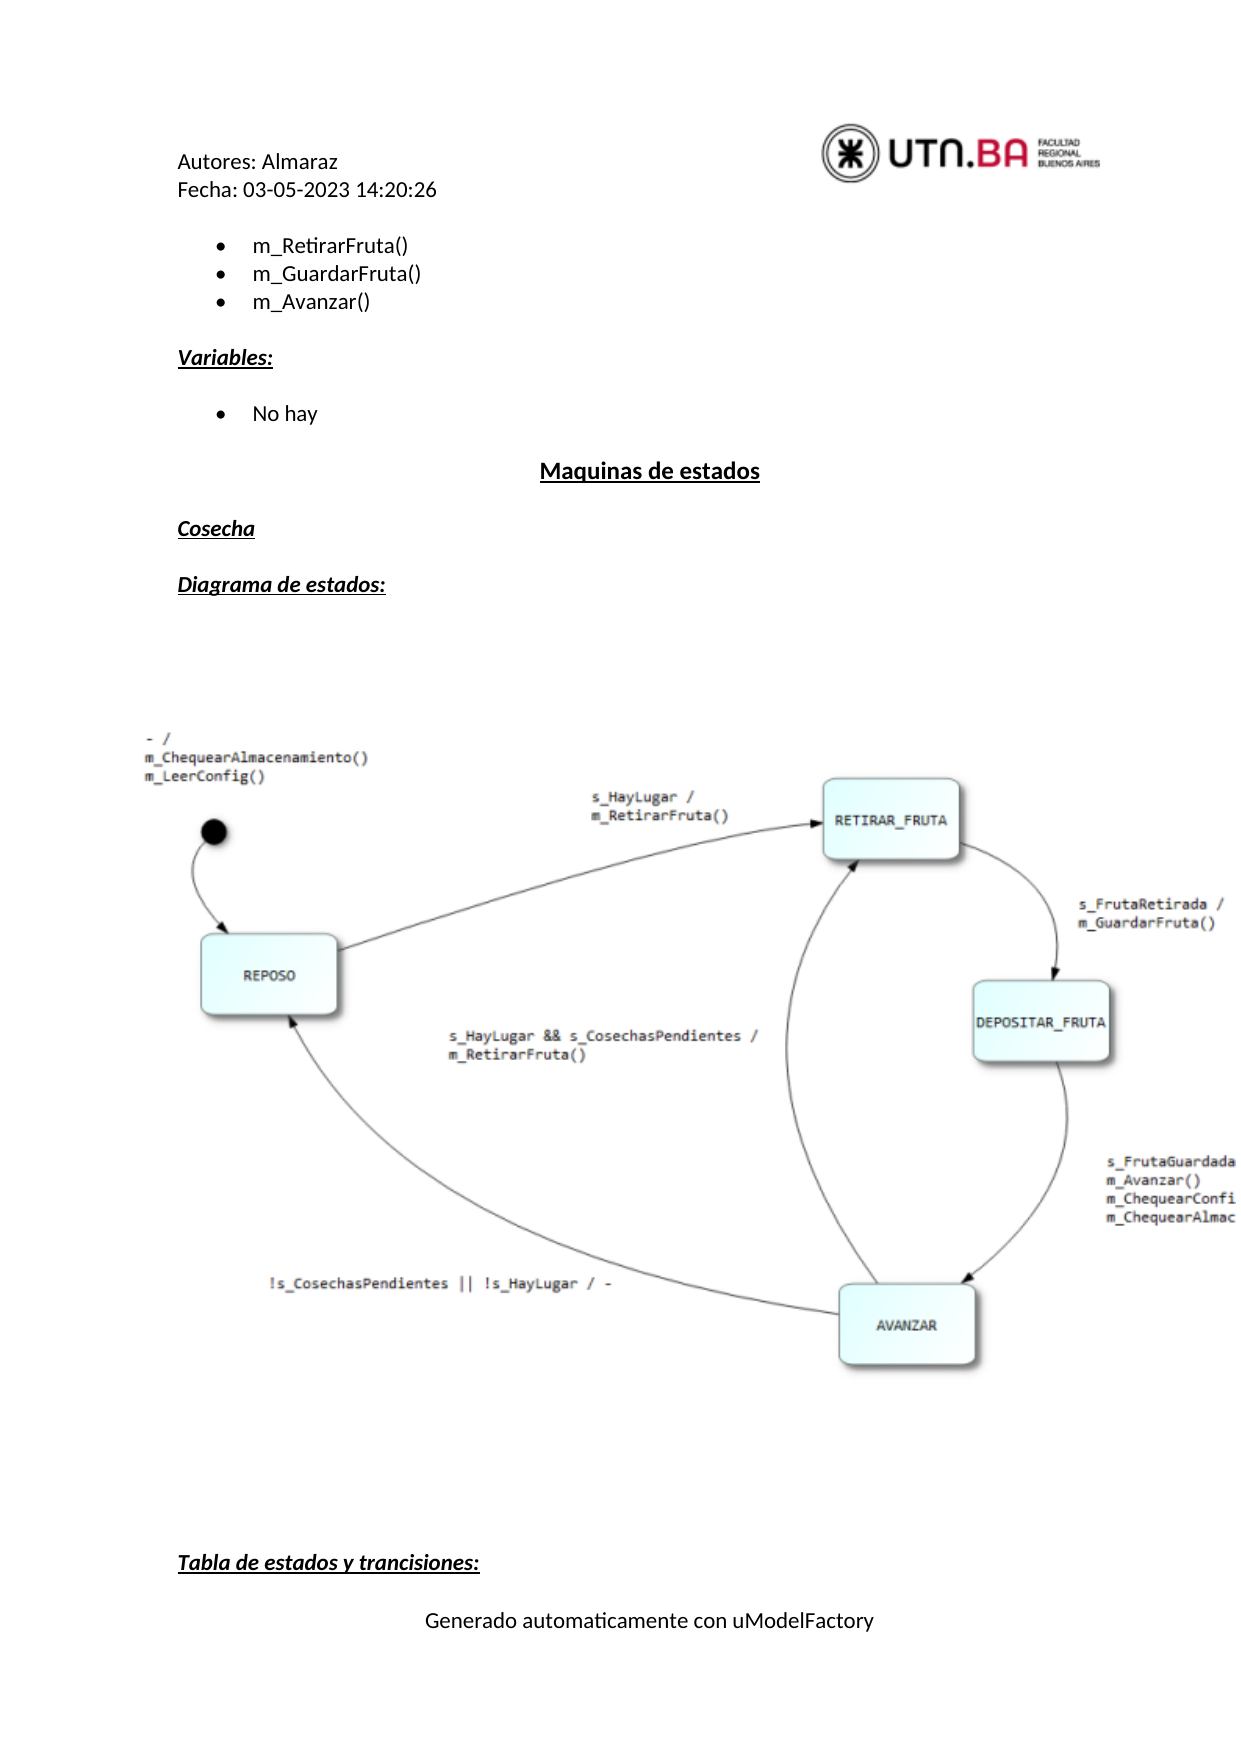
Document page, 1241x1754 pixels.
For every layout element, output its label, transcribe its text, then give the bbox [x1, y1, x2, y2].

list m_GuardarFruta() [215, 259, 1122, 287]
picture [809, 118, 1122, 189]
text Maquinas de estados [177, 455, 1122, 486]
picture [63, 653, 1236, 1492]
list m_Avanzar() [215, 287, 1122, 315]
list No hay [215, 399, 1122, 427]
list m_RetirarFruta() [215, 231, 1122, 259]
text Variables: [177, 343, 1122, 371]
text Tabla de estados y trancisiones: [177, 1548, 1122, 1576]
text Cosecha [177, 514, 1122, 542]
text Diagrama de estados: [177, 570, 1122, 598]
